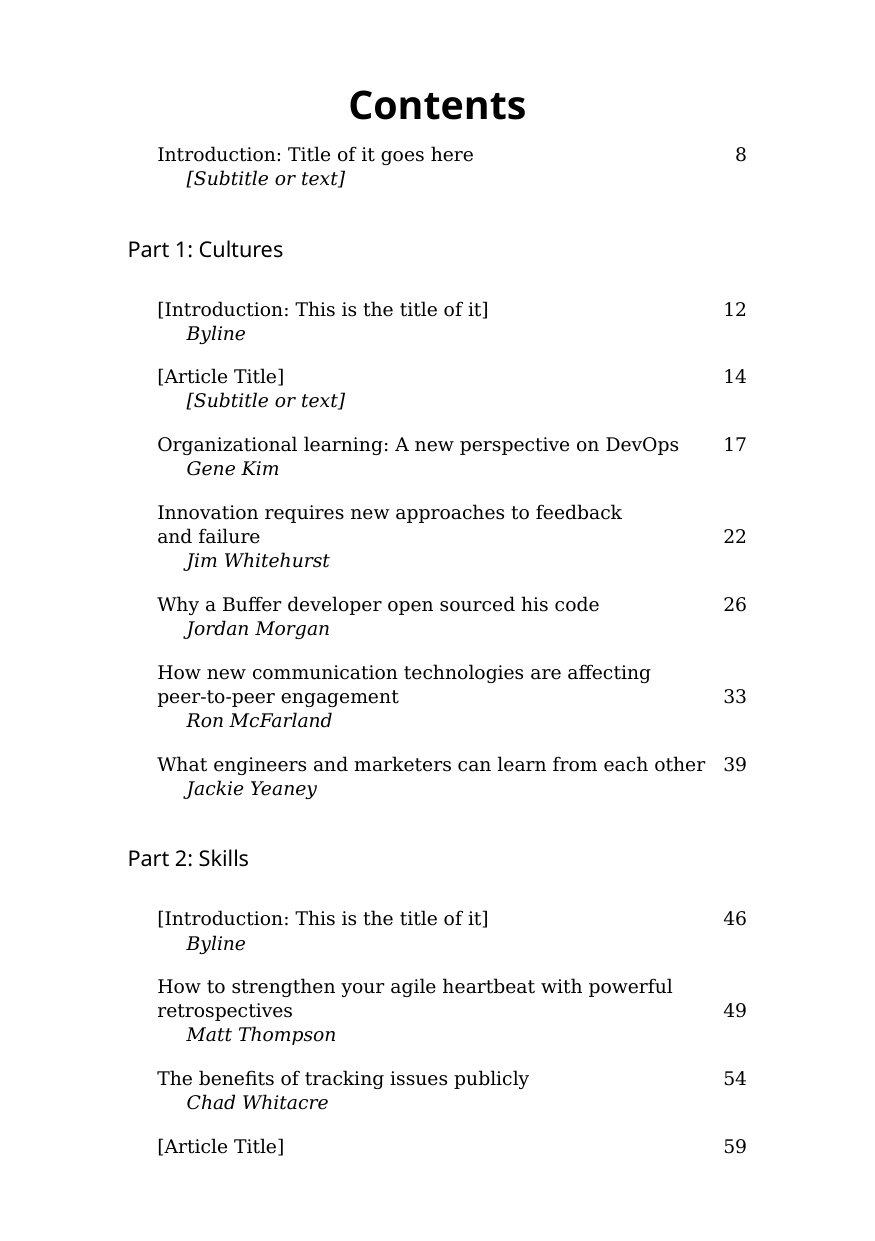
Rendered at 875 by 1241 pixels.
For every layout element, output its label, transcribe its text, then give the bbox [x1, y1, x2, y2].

text Matt Thompson [186, 1024, 747, 1068]
text [Subtitle or text] [186, 390, 747, 434]
text Byline [186, 323, 747, 366]
text [Introduction: This is the title of it] 12 [157, 298, 747, 320]
text Ron McFarland [186, 710, 747, 753]
text Innovation requires new approaches to feedback and failure 22 [157, 502, 747, 548]
subtitle Contents [127, 77, 747, 131]
text How to strengthen your agile heartbeat with powerful retrospectives 49 [157, 976, 747, 1022]
text Jim Whitehurst [186, 550, 747, 594]
text Introduction: Title of it goes here 8 [157, 144, 747, 166]
text [Article Title] 14 [157, 366, 747, 388]
text Part 2: Skills [127, 844, 747, 906]
text Chad Whitacre [186, 1092, 747, 1136]
text Jordan Morgan [186, 618, 747, 662]
text [Subtitle or text] [186, 168, 747, 211]
text [Introduction: This is the title of it] 46 [157, 908, 747, 930]
text Part 1: Cultures [127, 234, 747, 296]
text Why a Buffer developer open sourced his code 26 [157, 594, 747, 616]
text Byline [186, 932, 747, 976]
text [Article Title] 59 [157, 1136, 747, 1158]
text The benefits of tracking issues publicly 54 [157, 1068, 747, 1090]
text How new communication technologies are affecting peer-to-peer engagement 33 [157, 662, 747, 708]
text Gene Kim [186, 458, 747, 502]
text What engineers and marketers can learn from each other 39 [157, 753, 747, 775]
text Organizational learning: A new perspective on DevOps 17 [157, 434, 747, 456]
text Jackie Yeaney [186, 778, 747, 821]
